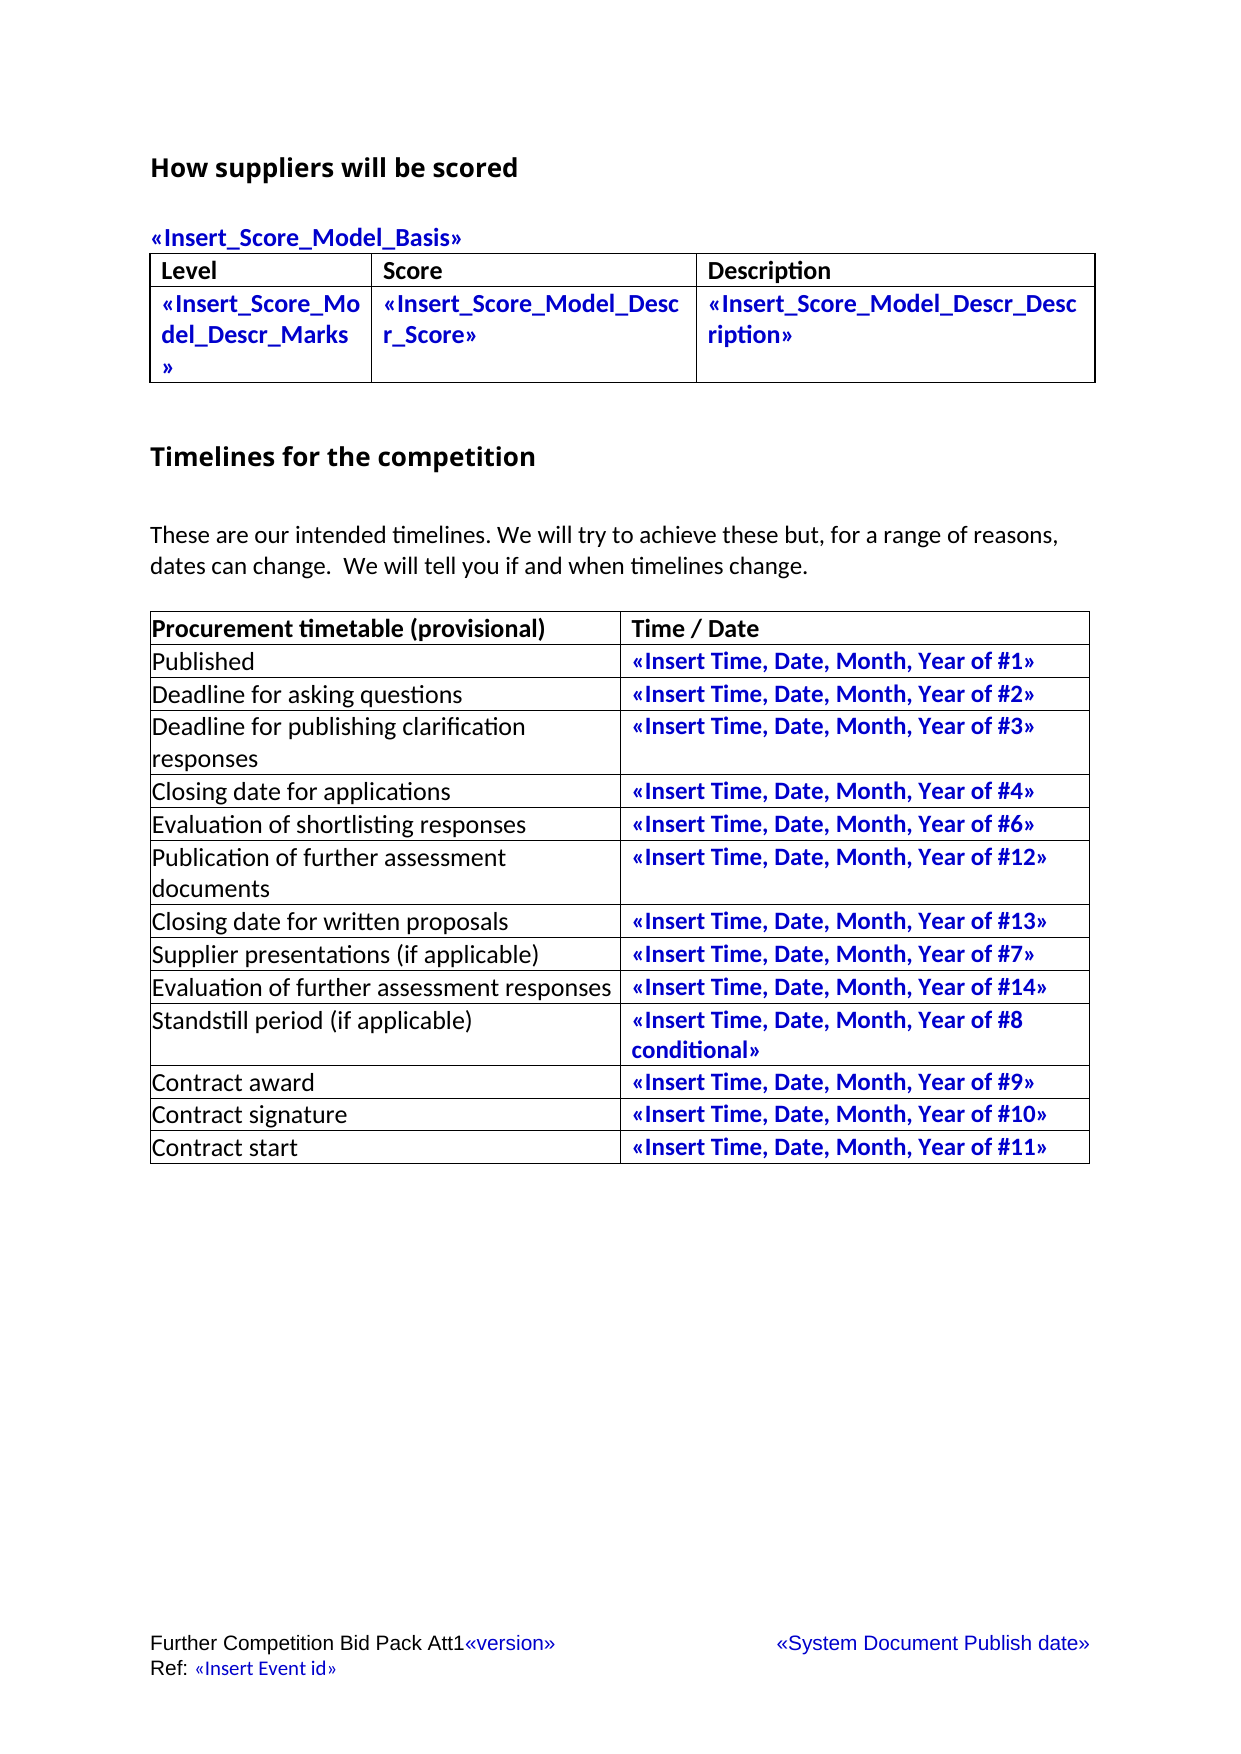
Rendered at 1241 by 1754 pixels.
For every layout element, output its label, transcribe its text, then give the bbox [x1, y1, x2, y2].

table_cell «Insert_Score_Model_Descr_Score» [372, 287, 696, 382]
table_cell «Insert Time, Date, Month, Year of #14» [621, 971, 1089, 1003]
table_cell Standstill period (if applicable) [151, 1004, 620, 1065]
text These are our intended timelines. We will try to achieve these but, for a range of reasons, dates can change. We will tell you if and when timelines change. [150, 519, 1090, 611]
table_cell «Insert Time, Date, Month, Year of #1» [621, 645, 1089, 677]
table_cell Closing date for written proposals [151, 905, 620, 937]
table_header Score [372, 254, 696, 286]
table_cell «Insert Time, Date, Month, Year of #6» [621, 808, 1089, 840]
table_cell «Insert Time, Date, Month, Year of #4» [621, 775, 1089, 807]
table_cell Publication of further assessment documents [151, 841, 620, 904]
table_cell «Insert Time, Date, Month, Year of #9» [621, 1066, 1089, 1098]
table_cell «Insert_Score_Model_Descr_Marks» [151, 287, 371, 382]
table_cell «Insert Time, Date, Month, Year of #12» [621, 841, 1089, 904]
table_header Procurement timetable (provisional) [151, 612, 620, 644]
table_header Time / Date [621, 612, 1089, 644]
table_cell «Insert Time, Date, Month, Year of #11» [621, 1131, 1089, 1163]
table_cell «Insert Time, Date, Month, Year of #8 conditional» [621, 1004, 1089, 1065]
text «Insert_Score_Model_Basis» [150, 221, 1090, 253]
table_cell Closing date for applications [151, 775, 620, 807]
table_header Level [151, 254, 371, 286]
table_cell Evaluation of shortlisting responses [151, 808, 620, 840]
table_cell «Insert Time, Date, Month, Year of #2» [621, 678, 1089, 709]
table_cell «Insert Time, Date, Month, Year of #3» [621, 711, 1089, 774]
table_cell Contract signature [151, 1099, 620, 1130]
table_cell «Insert Time, Date, Month, Year of #13» [621, 905, 1089, 937]
table_cell Contract award [151, 1066, 620, 1098]
table_cell Deadline for asking questions [151, 678, 620, 709]
table_cell Contract start [151, 1131, 620, 1163]
subtitle Timelines for the competition [150, 438, 1090, 519]
table_cell Supplier presentations (if applicable) [151, 938, 620, 970]
table_cell «Insert_Score_Model_Descr_Description» [697, 287, 1094, 382]
table_cell Published [151, 645, 620, 677]
table_cell Evaluation of further assessment responses [151, 971, 620, 1003]
table_cell Deadline for publishing clarification responses [151, 711, 620, 774]
table_cell «Insert Time, Date, Month, Year of #7» [621, 938, 1089, 970]
table_cell «Insert Time, Date, Month, Year of #10» [621, 1099, 1089, 1130]
text How suppliers will be scored [150, 150, 1090, 186]
table_header Description [697, 254, 1094, 286]
